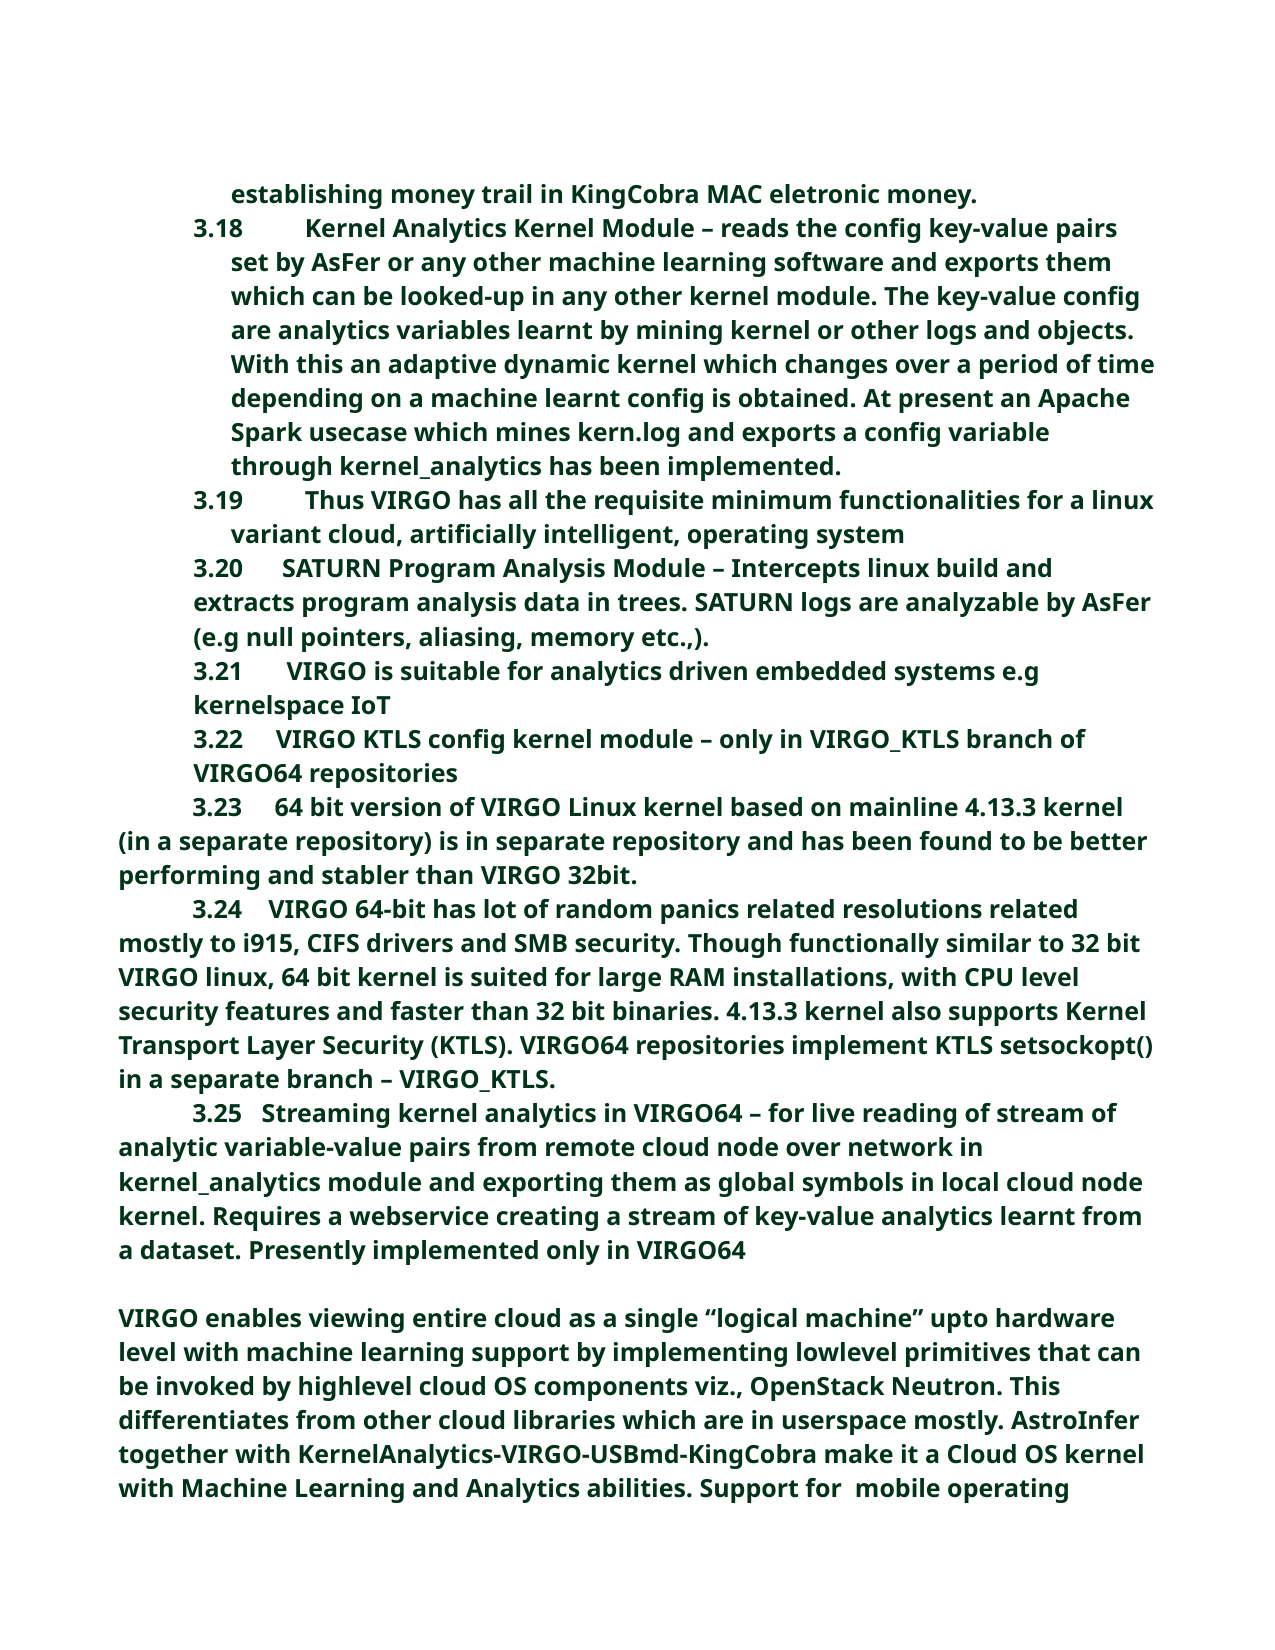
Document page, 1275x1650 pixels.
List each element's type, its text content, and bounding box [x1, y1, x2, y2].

list Kernel Analytics Kernel Module – reads the config key-value pairs set by AsFer or any other machine learning software and exports them which can be looked-up in any other kernel module. The key-value config are analytics variables learnt by mining kernel or other logs and objects. With this an adaptive dynamic kernel which changes over a period of time depending on a machine learnt config is obtained. At present an Apache Spark usecase which mines kern.log and exports a config variable through kernel_analytics has been implemented. [193, 210, 1157, 483]
text 3.25 Streaming kernel analytics in VIRGO64 – for live reading of stream of analytic variable-value pairs from remote cloud node over network in kernel_analytics module and exporting them as global symbols in local cloud node kernel. Requires a webservice creating a stream of key-value analytics learnt from a dataset. Presently implemented only in VIRGO64 [118, 1096, 1157, 1266]
list 3.22 VIRGO KTLS config kernel module – only in VIRGO_KTLS branch of VIRGO64 repositories [156, 721, 1157, 789]
text VIRGO enables viewing entire cloud as a single “logical machine” upto hardware level with machine learning support by implementing lowlevel primitives that can be invoked by highlevel cloud OS components viz., OpenStack Neutron. This differentiates from other cloud libraries which are in userspace mostly. AstroInfer together with KernelAnalytics-VIRGO-USBmd-KingCobra make it a Cloud OS kernel with Machine Learning and Analytics abilities. Support for mobile operating [118, 1300, 1157, 1505]
text 3.24 VIRGO 64-bit has lot of random panics related resolutions related mostly to i915, CIFS drivers and SMB security. Though functionally similar to 32 bit VIRGO linux, 64 bit kernel is suited for large RAM installations, with CPU level security features and faster than 32 bit binaries. 4.13.3 kernel also supports Kernel Transport Layer Security (KTLS). VIRGO64 repositories implement KTLS setsockopt() in a separate branch – VIRGO_KTLS. [118, 892, 1157, 1096]
list 3.21 VIRGO is suitable for analytics driven embedded systems e.g kernelspace IoT [156, 653, 1157, 721]
text 3.23 64 bit version of VIRGO Linux kernel based on mainline 4.13.3 kernel (in a separate repository) is in separate repository and has been found to be better performing and stabler than VIRGO 32bit. [118, 789, 1157, 892]
list Thus VIRGO has all the requisite minimum functionalities for a linux variant cloud, artificially intelligent, operating system [193, 483, 1157, 551]
list 3.20 SATURN Program Analysis Module – Intercepts linux build and extracts program analysis data in trees. SATURN logs are analyzable by AsFer (e.g null pointers, aliasing, memory etc.,). [156, 551, 1157, 653]
list establishing money trail in KingCobra MAC eletronic money. [193, 176, 1157, 210]
